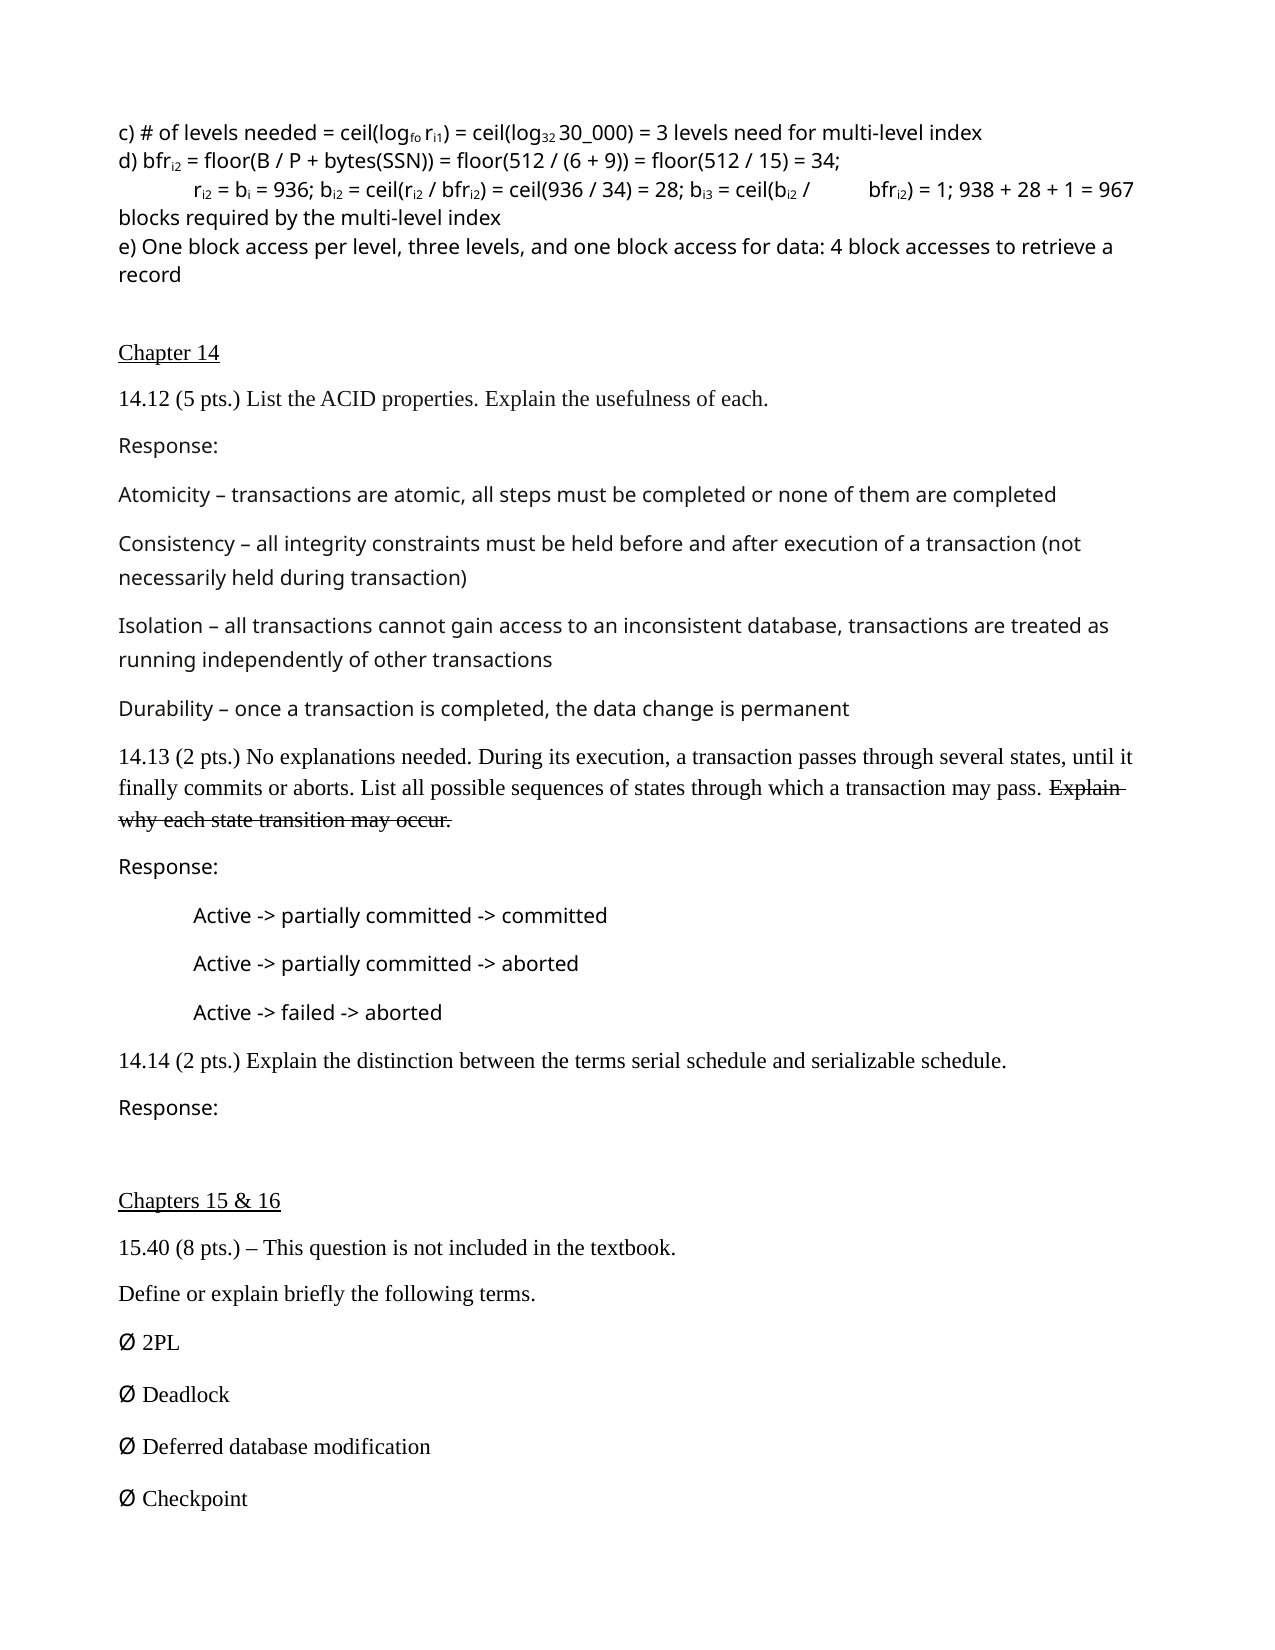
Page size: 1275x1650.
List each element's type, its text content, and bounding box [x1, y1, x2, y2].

text Ø Deferred database modification [118, 1430, 1157, 1461]
text e) One block access per level, three levels, and one block access for data: 4 block accesses to retrieve a record [118, 232, 1157, 289]
text Chapter 14 [118, 339, 1157, 366]
text Define or explain briefly the following terms. [118, 1280, 1157, 1306]
text Ø Deadlock [118, 1378, 1157, 1409]
text Consistency – all integrity constraints must be held before and after execution of a transaction (not necessarily held during transaction) [118, 529, 1157, 591]
text Durability – once a transaction is completed, the data change is permanent [118, 694, 1157, 723]
text ri2 = bi = 936; bi2 = ceil(ri2 / bfri2) = ceil(936 / 34) = 28; bi3 = ceil(bi2 / bfri2) = 1; 938 + 28 + 1 = 967 blocks required by the multi-level index [118, 175, 1157, 232]
text Isolation – all transactions cannot gain access to an inconsistent database, transactions are treated as running independently of other transactions [118, 611, 1157, 674]
text Response: [118, 431, 1157, 460]
text 14.13 (2 pts.) No explanations needed. During its execution, a transaction passes through several states, until it finally commits or aborts. List all possible sequences of states through which a transaction may pass. Explain why each state transition may occur. [118, 743, 1157, 832]
text d) bfri2 = floor(B / P + bytes(SSN)) = floor(512 / (6 + 9)) = floor(512 / 15) = 34; [118, 147, 1157, 175]
text Response: [118, 852, 1157, 881]
text Response: [118, 1093, 1157, 1121]
text Chapters 15 & 16 [118, 1188, 1157, 1214]
text Active -> failed -> aborted [118, 998, 1157, 1026]
text Ø 2PL [118, 1326, 1157, 1357]
text Ø Checkpoint [118, 1482, 1157, 1513]
text 15.40 (8 pts.) – This question is not included in the textbook. [118, 1234, 1157, 1260]
text Active -> partially committed -> committed [118, 901, 1157, 929]
text c) # of levels needed = ceil(logfo ri1) = ceil(log32 30_000) = 3 levels need for multi-level index [118, 118, 1157, 147]
text 14.14 (2 pts.) Explain the distinction between the terms serial schedule and serializable schedule. [118, 1047, 1157, 1073]
text Atomicity – transactions are atomic, all steps must be completed or none of them are completed [118, 480, 1157, 508]
text Active -> partially committed -> aborted [118, 949, 1157, 978]
text 14.12 (5 pts.) List the ACID properties. Explain the usefulness of each. [118, 385, 1157, 412]
